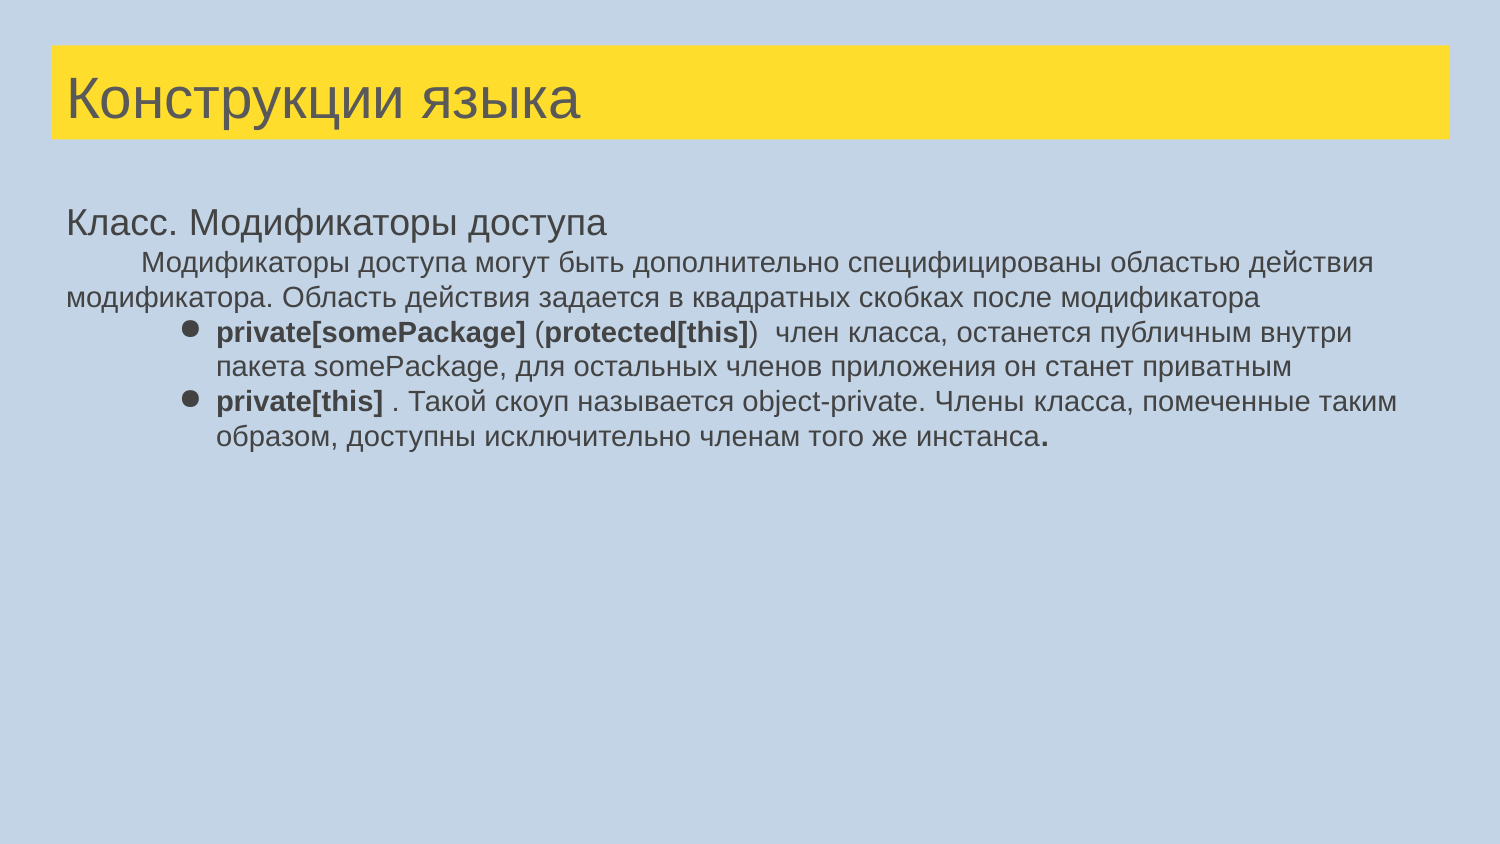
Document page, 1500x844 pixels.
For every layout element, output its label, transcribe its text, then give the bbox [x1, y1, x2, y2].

title Конструкции языка [51, 45, 1449, 140]
text_box Класс. Модификаторы доступа Модификаторы доступа могут быть дополнительно специфицированы областью действия модификатора. Область действия задается в квадратных скобках после модификатора private[somePackage] (protected[this]) член класса, останется публичным внутри пакета somePackage, для остальных членов приложения он станет приватным private[this] . Такой скоуп называется object-private. Члены класса, помеченные таким образом, доступны исключительно членам того же инстанса. [51, 182, 1444, 482]
